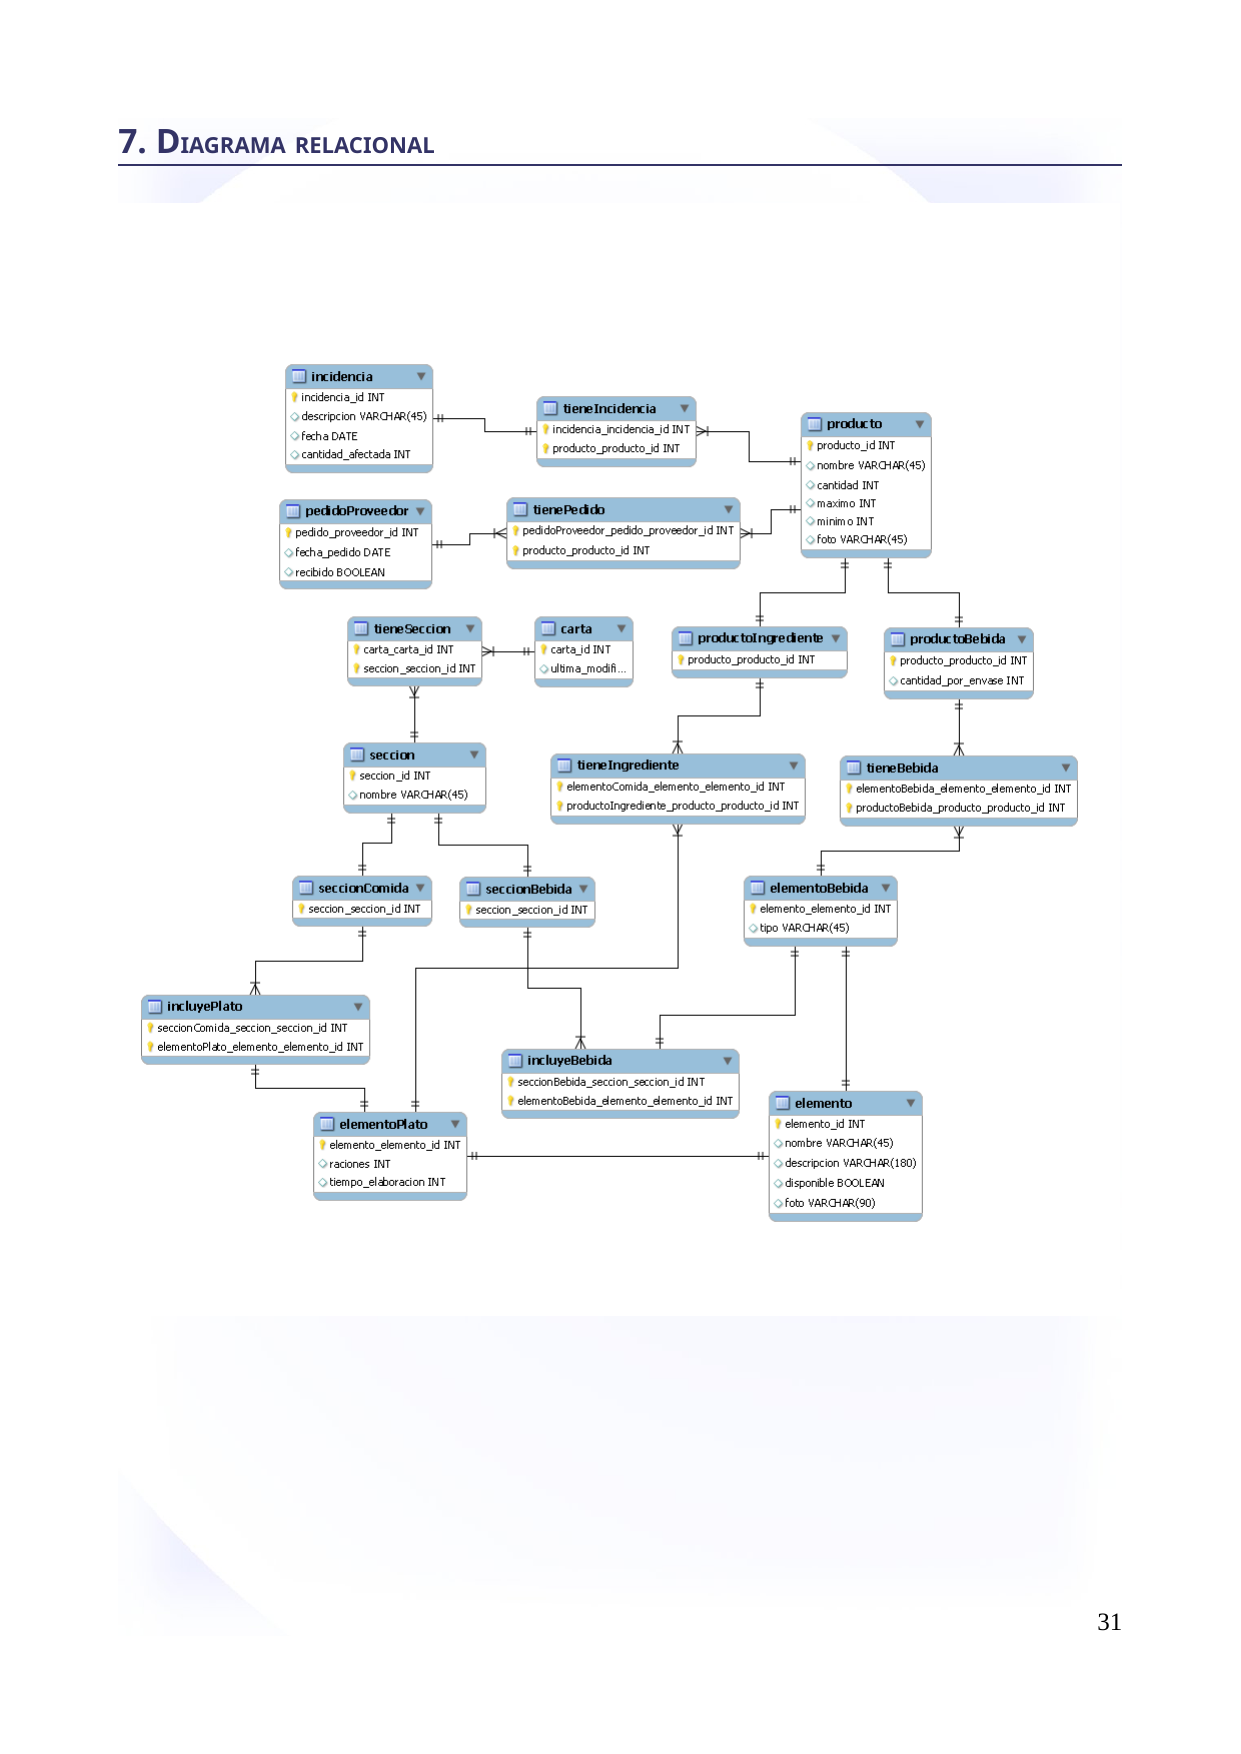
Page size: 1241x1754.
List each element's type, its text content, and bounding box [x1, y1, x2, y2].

subtitle 7. Diagrama relacional [118, 118, 1122, 164]
picture [116, 166, 1122, 1636]
